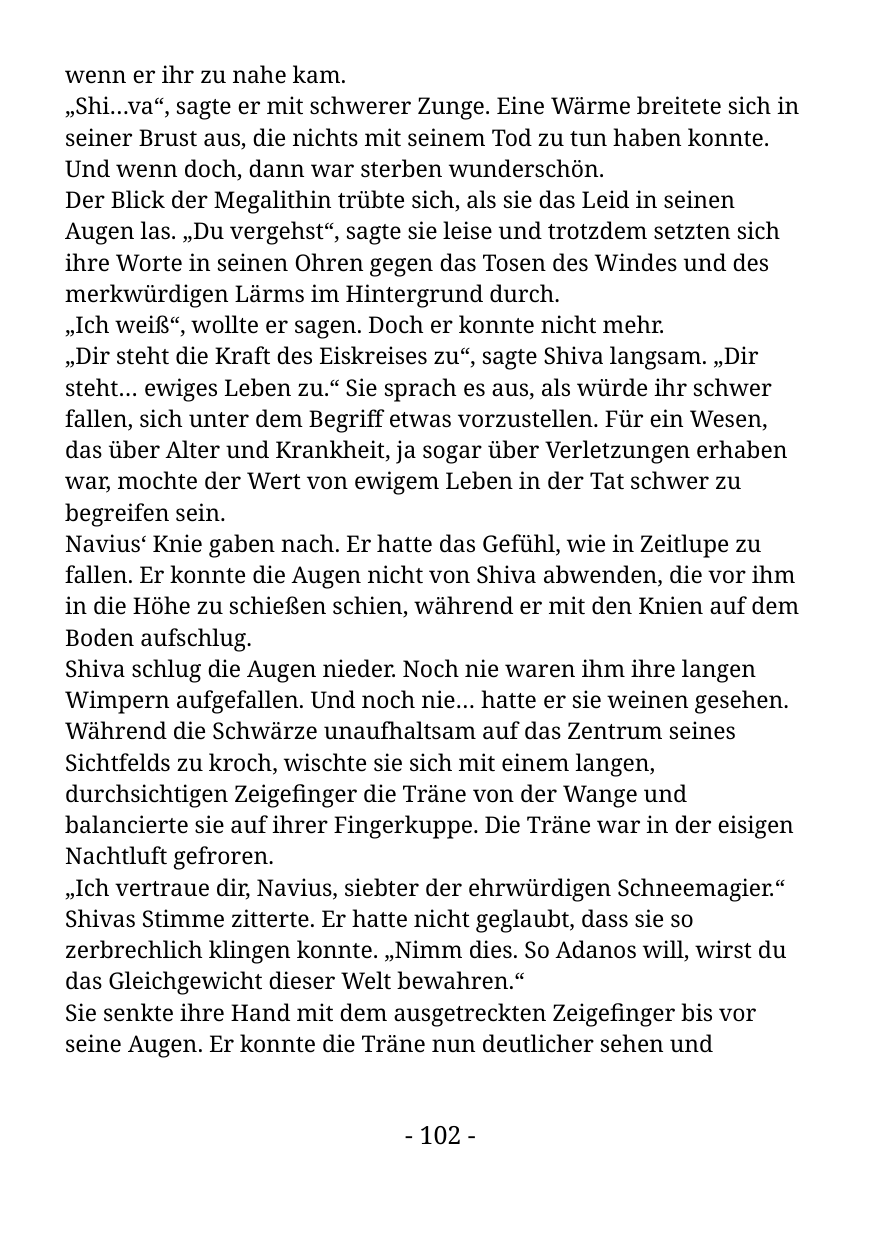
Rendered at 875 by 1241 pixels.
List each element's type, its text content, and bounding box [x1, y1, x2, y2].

text wenn er ihr zu nahe kam. „Shi…va“, sagte er mit schwerer Zunge. Eine Wärme breitete sich in seiner Brust aus, die nichts mit seinem Tod zu tun haben konnte. Und wenn doch, dann war sterben wunderschön. Der Blick der Megalithin trübte sich, als sie das Leid in seinen Augen las. „Du vergehst“, sagte sie leise und trotzdem setzten sich ihre Worte in seinen Ohren gegen das Tosen des Windes und des merkwürdigen Lärms im Hintergrund durch. „Ich weiß“, wollte er sagen. Doch er konnte nicht mehr. „Dir steht die Kraft des Eiskreises zu“, sagte Shiva langsam. „Dir steht… ewiges Leben zu.“ Sie sprach es aus, als würde ihr schwer fallen, sich unter dem Begriff etwas vorzustellen. Für ein Wesen, das über Alter und Krankheit, ja sogar über Verletzungen erhaben war, mochte der Wert von ewigem Leben in der Tat schwer zu begreifen sein. Navius‘ Knie gaben nach. Er hatte das Gefühl, wie in Zeitlupe zu fallen. Er konnte die Augen nicht von Shiva abwenden, die vor ihm in die Höhe zu schießen schien, während er mit den Knien auf dem Boden aufschlug. Shiva schlug die Augen nieder. Noch nie waren ihm ihre langen Wimpern aufgefallen. Und noch nie… hatte er sie weinen gesehen. Während die Schwärze unaufhaltsam auf das Zentrum seines Sichtfelds zu kroch, wischte sie sich mit einem langen, durchsichtigen Zeigefinger die Träne von der Wange und balancierte sie auf ihrer Fingerkuppe. Die Träne war in der eisigen Nachtluft gefroren. „Ich vertraue dir, Navius, siebter der ehrwürdigen Schneemagier.“ Shivas Stimme zitterte. Er hatte nicht geglaubt, dass sie so zerbrechlich klingen konnte. „Nimm dies. So Adanos will, wirst du das Gleichgewicht dieser Welt bewahren.“ Sie senkte ihre Hand mit dem ausgetreckten Zeigefinger bis vor seine Augen. Er konnte die Träne nun deutlicher sehen und [65, 59, 809, 1059]
